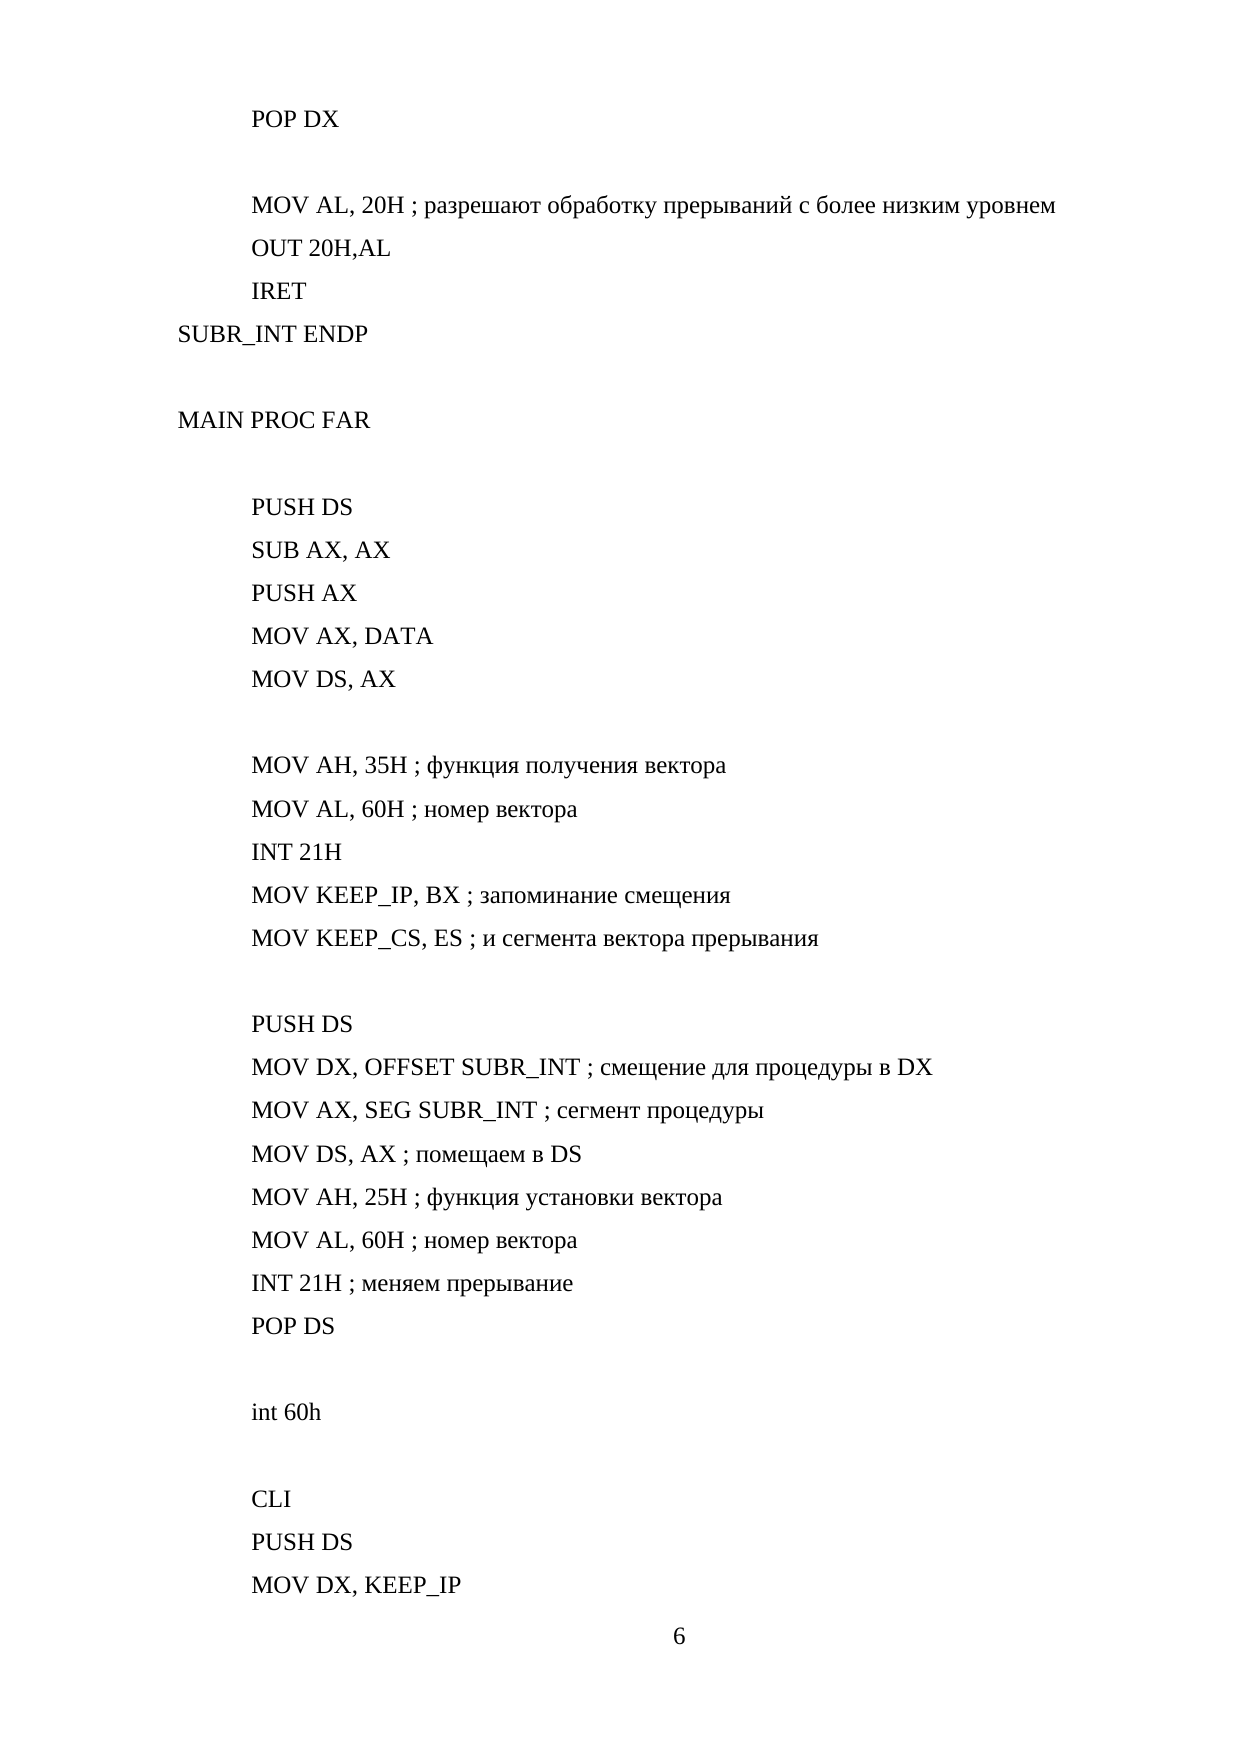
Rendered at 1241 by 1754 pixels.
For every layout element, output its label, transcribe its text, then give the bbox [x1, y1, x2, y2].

text INT 21H [177, 837, 1181, 866]
text MOV AX, DATA [177, 621, 1181, 650]
text PUSH DS [177, 1527, 1181, 1556]
text POP DX [177, 104, 1181, 132]
text MOV AH, 35H ; функция получения вектора [177, 751, 1181, 779]
text PUSH DS [177, 492, 1181, 521]
text MOV AX, SEG SUBR_INT ; сегмент процедуры [177, 1096, 1181, 1124]
text MOV AL, 20H ; разрешают обработку прерываний с более низким уровнем [177, 190, 1181, 219]
text MOV DS, AX [177, 664, 1181, 693]
text PUSH DS [177, 1009, 1181, 1038]
text MOV KEEP_IP, BX ; запоминание смещения [177, 880, 1181, 909]
text CLI [177, 1484, 1181, 1512]
text INT 21H ; меняем прерывание [177, 1268, 1181, 1297]
text MOV KEEP_CS, ES ; и сегмента вектора прерывания [177, 923, 1181, 952]
text int 60h [177, 1397, 1181, 1426]
text PUSH AX [177, 578, 1181, 607]
text MOV AL, 60H ; номер вектора [177, 1225, 1181, 1254]
text SUB AX, AX [177, 535, 1181, 564]
text MOV AL, 60H ; номер вектора [177, 794, 1181, 822]
text MOV AH, 25H ; функция установки вектора [177, 1182, 1181, 1211]
text SUBR_INT ENDP [177, 319, 1181, 348]
text MOV DX, OFFSET SUBR_INT ; смещение для процедуры в DX [177, 1052, 1181, 1081]
text MAIN PROC FAR [177, 406, 1181, 434]
text POP DS [177, 1311, 1181, 1340]
text OUT 20H,AL [177, 233, 1181, 262]
text MOV DX, KEEP_IP [177, 1570, 1181, 1599]
text MOV DS, AX ; помещаем в DS [177, 1139, 1181, 1167]
text IRET [177, 276, 1181, 305]
